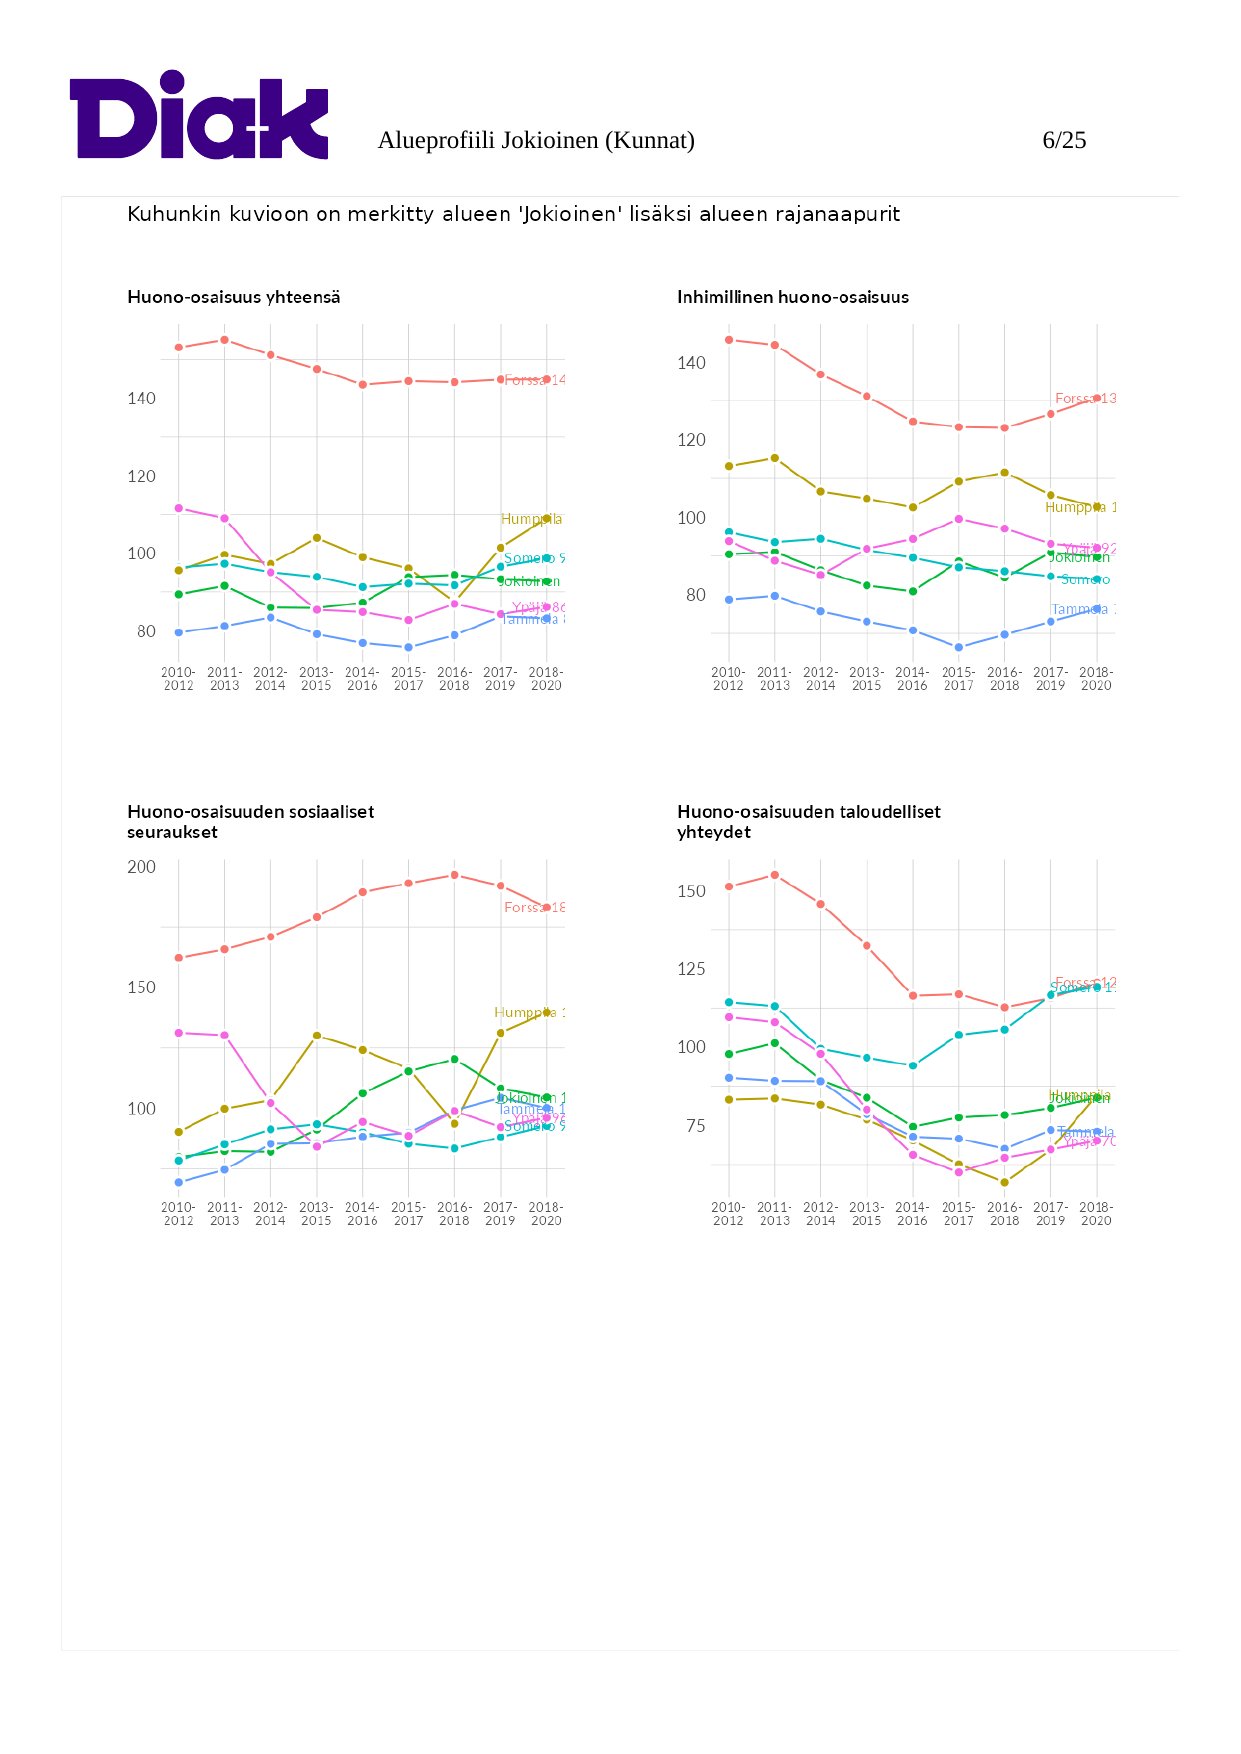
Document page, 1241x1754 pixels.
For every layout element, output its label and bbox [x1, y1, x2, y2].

picture [61, 196, 1179, 1651]
